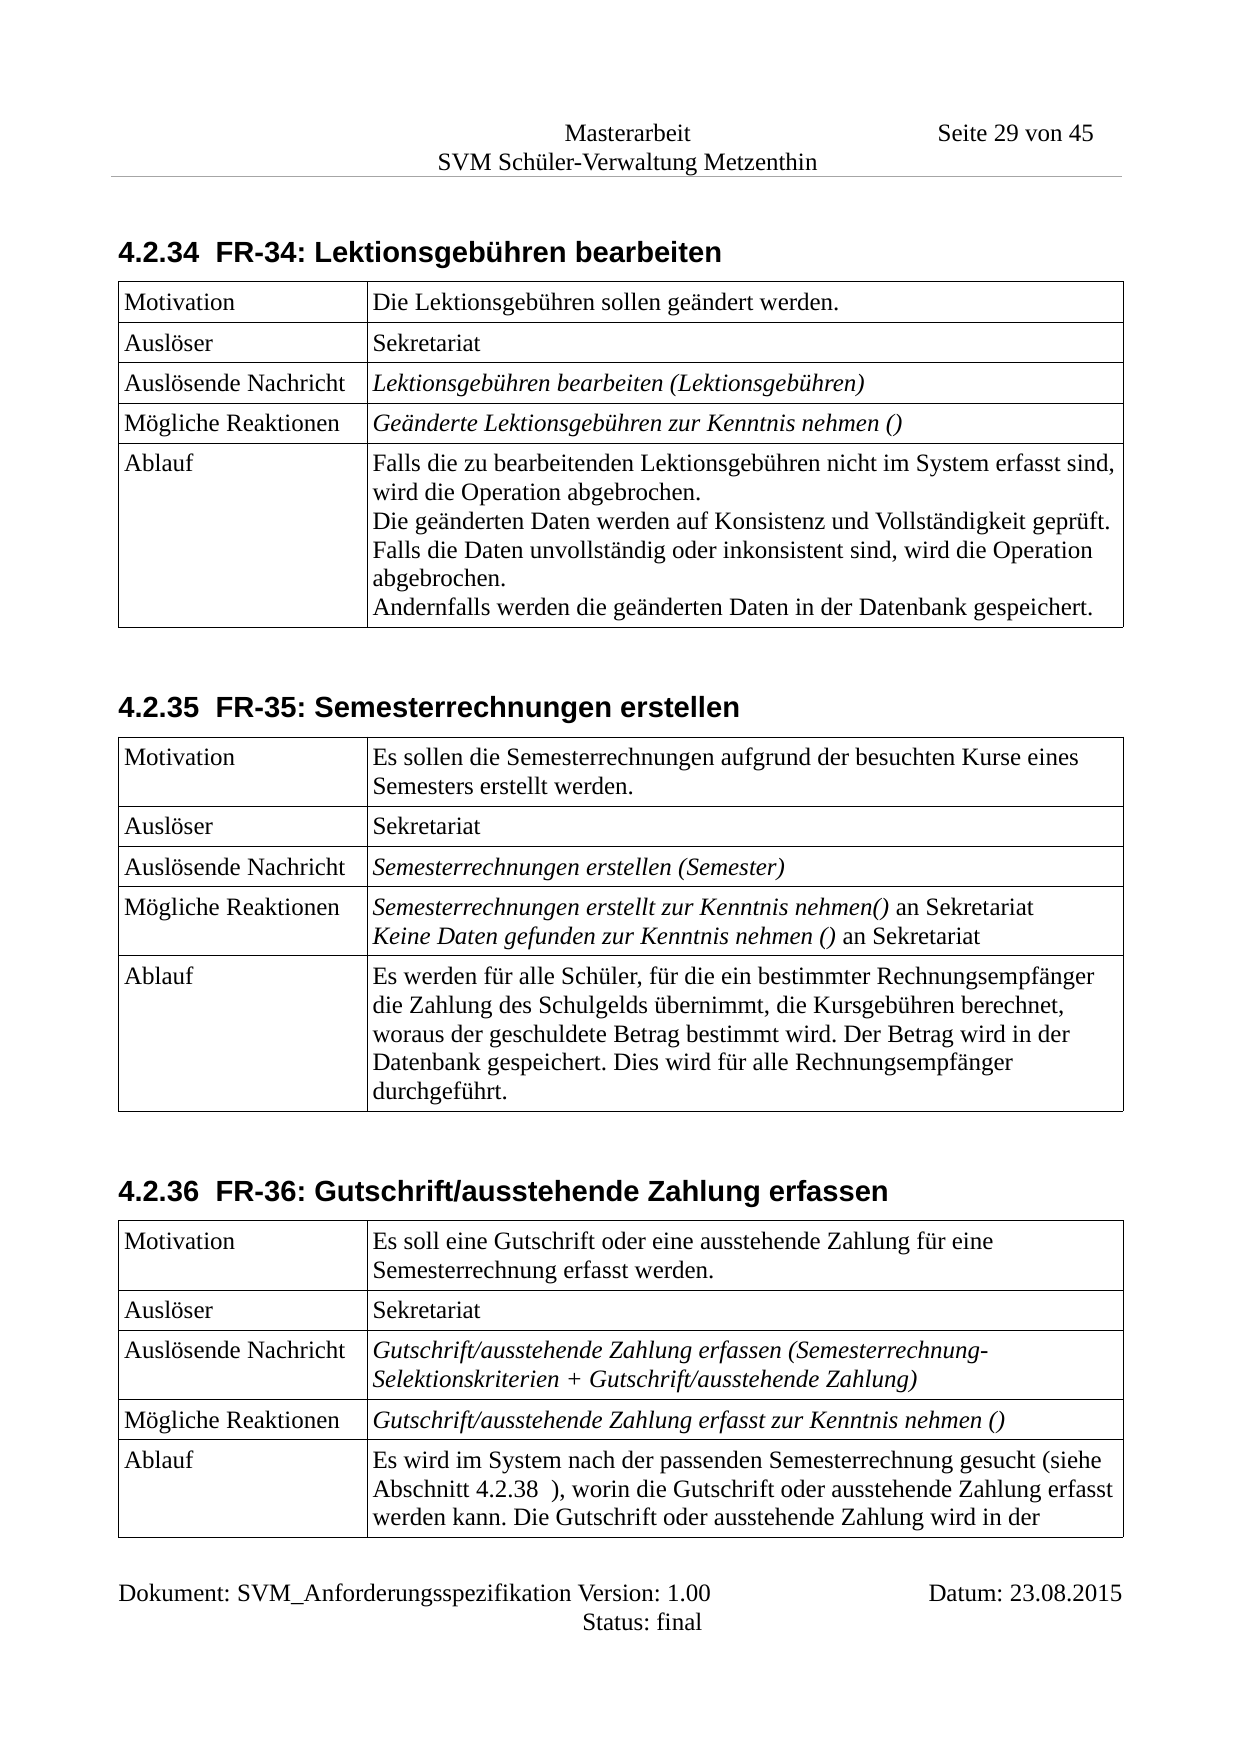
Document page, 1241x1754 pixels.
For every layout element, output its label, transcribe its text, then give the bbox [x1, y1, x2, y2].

table_header Es soll eine Gutschrift oder eine ausstehende Zahlung für eine Semesterrechnung erfasst werden. [368, 1221, 1123, 1289]
table_cell Geänderte Lektionsgebühren zur Kenntnis nehmen () [368, 404, 1123, 443]
table_cell Auslöser [119, 323, 367, 362]
subtitle FR-35: Semesterrechnungen erstellen [118, 691, 1122, 724]
table_cell Ablauf [119, 956, 367, 1111]
subtitle FR-34: Lektionsgebühren bearbeiten [118, 235, 1122, 269]
table_cell Gutschrift/ausstehende Zahlung erfasst zur Kenntnis nehmen () [368, 1400, 1123, 1439]
table_cell Semesterrechnungen erstellen (Semester) [368, 847, 1123, 886]
table_cell Sekretariat [368, 807, 1123, 846]
table_cell Auslösende Nachricht [119, 1331, 367, 1399]
table_cell Es wird im System nach der passenden Semesterrechnung gesucht (siehe Abschnitt 4.2.38), worin die Gutschrift oder ausstehende Zahlung erfasst werden kann. Die Gutschrift oder ausstehende Zahlung wird in der [368, 1440, 1123, 1537]
table_cell Auslöser [119, 807, 367, 846]
table_cell Es werden für alle Schüler, für die ein bestimmter Rechnungsempfänger die Zahlung des Schulgelds übernimmt, die Kursgebühren berechnet, woraus der geschuldete Betrag bestimmt wird. Der Betrag wird in der Datenbank gespeichert. Dies wird für alle Rechnungsempfänger durchgeführt. [368, 956, 1123, 1111]
subtitle FR-36: Gutschrift/ausstehende Zahlung erfassen [118, 1174, 1122, 1208]
table_cell Ablauf [119, 1440, 367, 1537]
table_cell Mögliche Reaktionen [119, 887, 367, 955]
table_cell Gutschrift/ausstehende Zahlung erfassen (Semesterrechnung-Selektionskriterien + Gutschrift/ausstehende Zahlung) [368, 1331, 1123, 1399]
table_cell Semesterrechnungen erstellt zur Kenntnis nehmen() an Sekretariat Keine Daten gefunden zur Kenntnis nehmen () an Sekretariat [368, 887, 1123, 955]
table_cell Auslöser [119, 1291, 367, 1330]
table_cell Sekretariat [368, 323, 1123, 362]
table_header Motivation [119, 738, 367, 806]
table_cell Auslösende Nachricht [119, 847, 367, 886]
table_cell Ablauf [119, 444, 367, 627]
table_cell Falls die zu bearbeitenden Lektionsgebühren nicht im System erfasst sind, wird die Operation abgebrochen. Die geänderten Daten werden auf Konsistenz und Vollständigkeit geprüft. Falls die Daten unvollständig oder inkonsistent sind, wird die Operation abgebrochen. Andernfalls werden die geänderten Daten in der Datenbank gespeichert. [368, 444, 1123, 627]
table_cell Mögliche Reaktionen [119, 1400, 367, 1439]
table_header Die Lektionsgebühren sollen geändert werden. [368, 282, 1123, 322]
table_header Motivation [119, 282, 367, 322]
table_cell Sekretariat [368, 1291, 1123, 1330]
table_cell Auslösende Nachricht [119, 363, 367, 402]
table_header Motivation [119, 1221, 367, 1289]
table_header Es sollen die Semesterrechnungen aufgrund der besuchten Kurse eines Semesters erstellt werden. [368, 738, 1123, 806]
table_cell Lektionsgebühren bearbeiten (Lektionsgebühren) [368, 363, 1123, 402]
table_cell Mögliche Reaktionen [119, 404, 367, 443]
